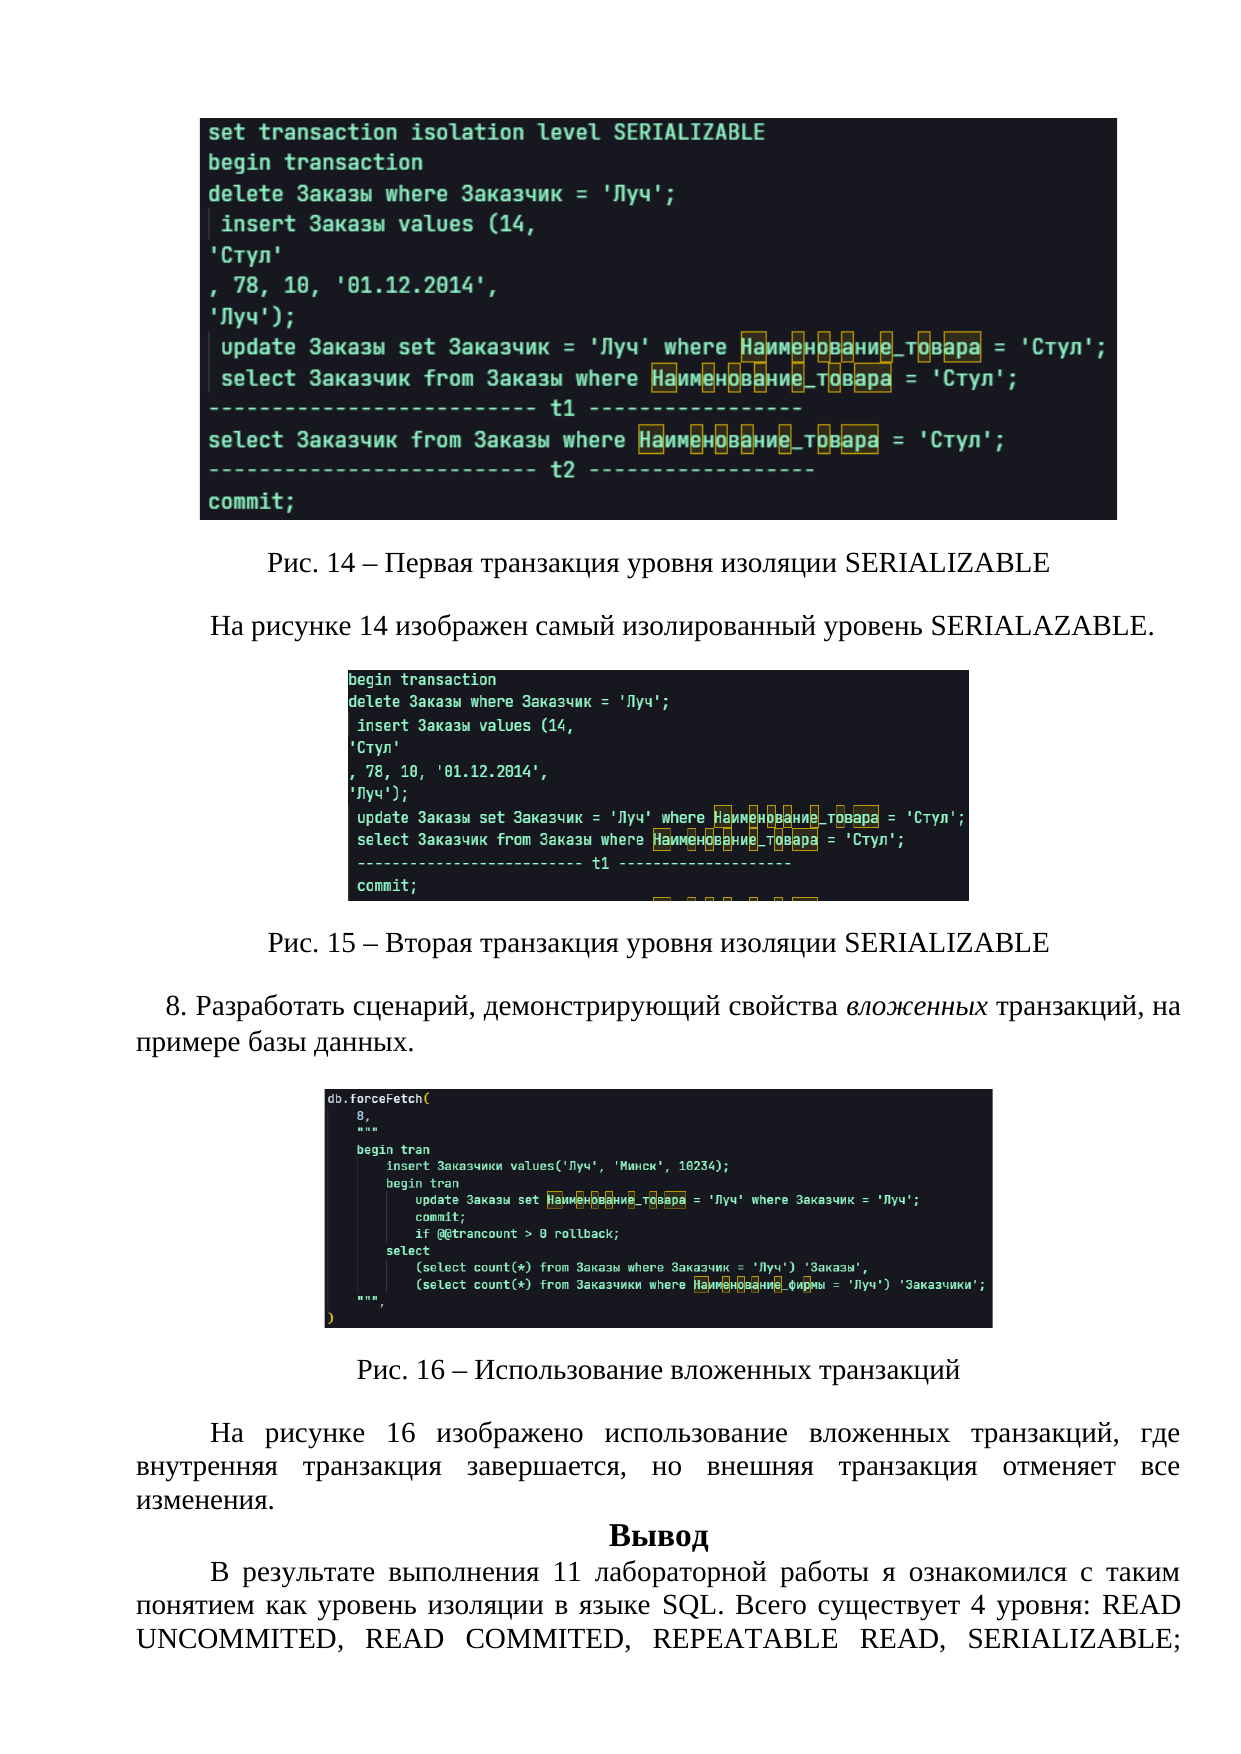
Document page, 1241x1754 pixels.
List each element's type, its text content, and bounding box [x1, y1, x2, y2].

text Рис. 15 – Вторая транзакция уровня изоляции SERIALIZABLE [136, 926, 1181, 959]
text Рис. 14 – Первая транзакция уровня изоляции SERIALIZABLE [136, 545, 1181, 578]
text На рисунке 14 изображен самый изолированный уровень SERIALAZABLE. [136, 608, 1181, 641]
text Рис. 16 – Использование вложенных транзакций [136, 1352, 1181, 1386]
picture [348, 670, 969, 901]
text На рисунке 16 изображено использование вложенных транзакций, где внутренняя транзакция завершается, но внешняя транзакция отменяет все изменения. [136, 1415, 1181, 1516]
picture [199, 118, 1118, 520]
text 8. Разработать сценарий, демонстрирующий свойства вложенных транзакций, на примере базы данных. [136, 988, 1181, 1058]
text Вывод [136, 1516, 1181, 1554]
picture [324, 1089, 993, 1328]
text В результате выполнения 11 лабораторной работы я ознакомился с таким понятием как уровень изоляции в языке SQL. Всего существует 4 уровня: READ UNCOMMITED, READ COMMITED, REPEATABLE READ, SERIALIZABLE; [136, 1554, 1181, 1654]
